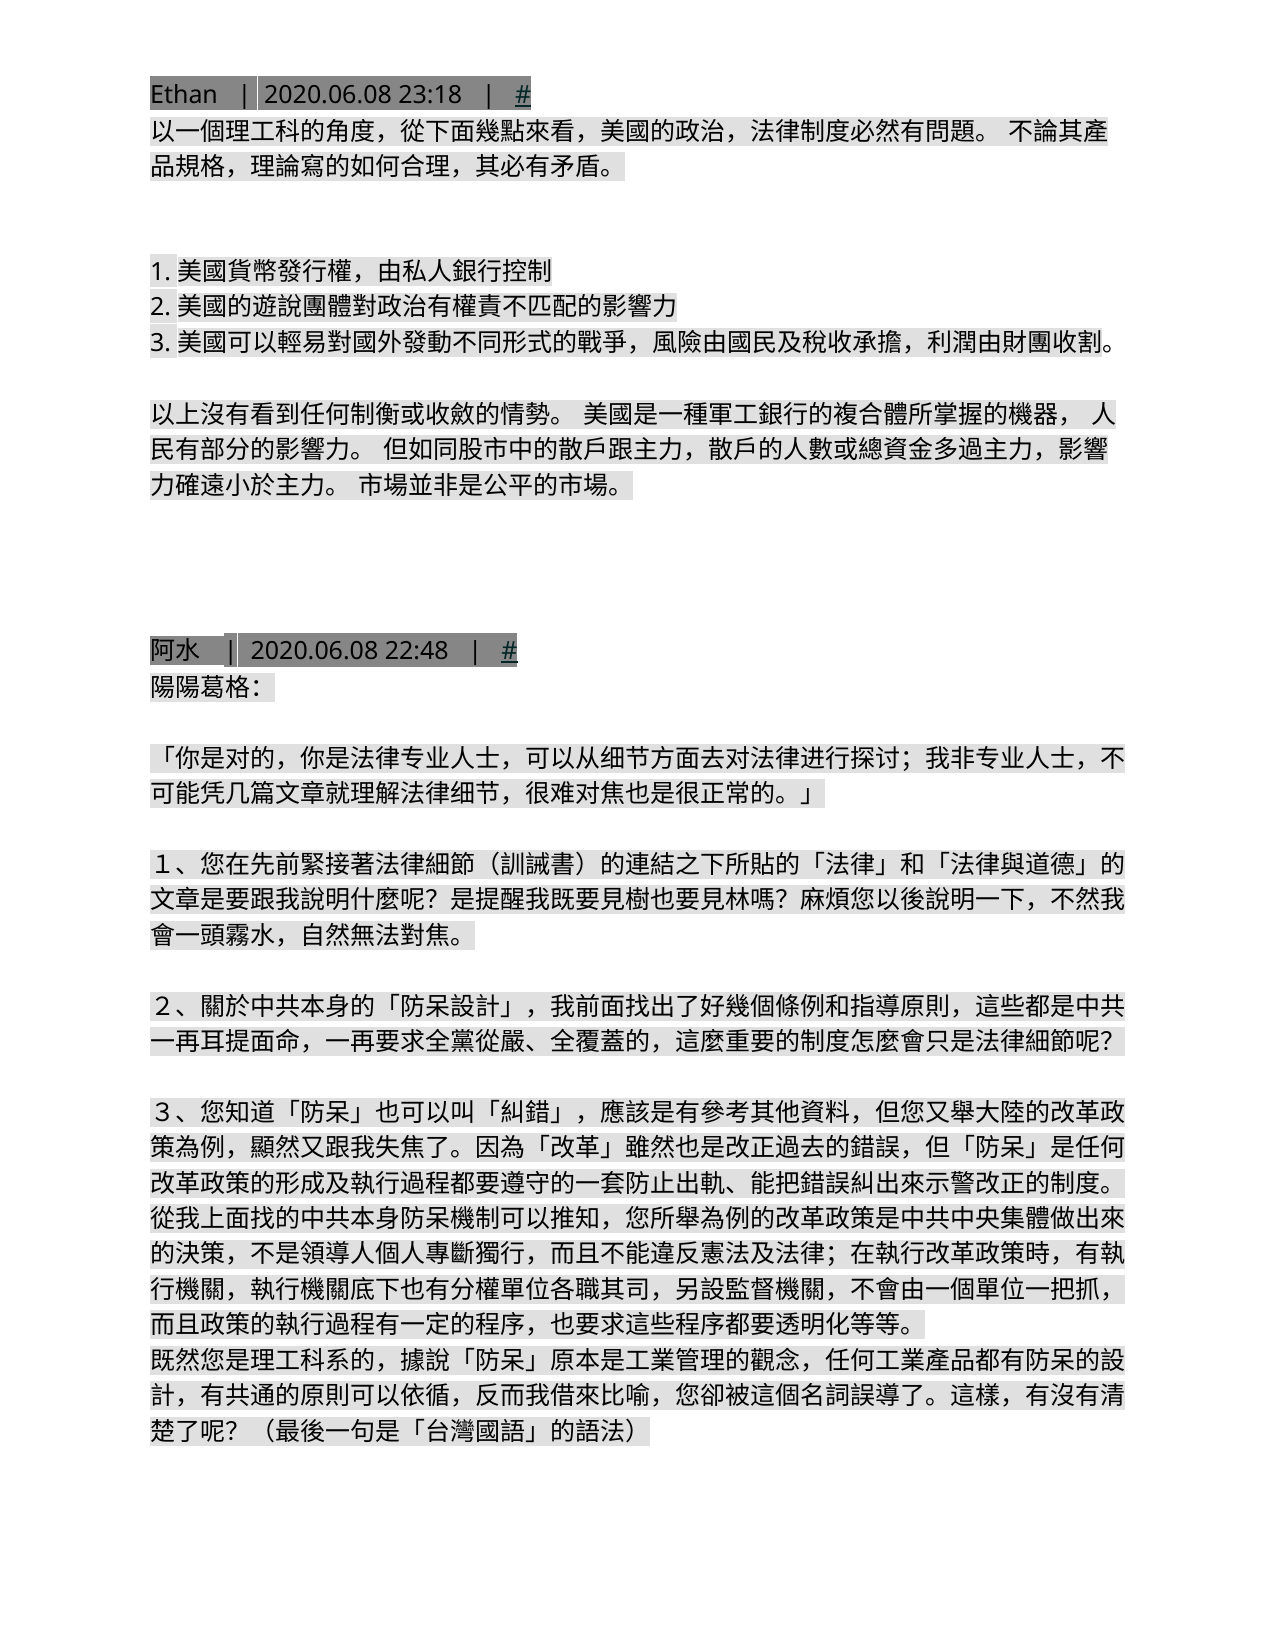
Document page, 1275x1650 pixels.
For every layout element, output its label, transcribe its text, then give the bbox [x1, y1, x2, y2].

text 以一個理工科的角度，從下面幾點來看，美國的政治，法律制度必然有問題。 不論其產品規格，理論寫的如何合理，其必有矛盾。 1. 美國貨幣發行權，由私人銀行控制 2. 美國的遊說團體對政治有權責不匹配的影響力 3. 美國可以輕易對國外發動不同形式的戰爭，風險由國民及稅收承擔，利潤由財團收割。 以上沒有看到任何制衡或收斂的情勢。 美國是一種軍工銀行的複合體所掌握的機器， 人民有部分的影響力。 但如同股市中的散戶跟主力，散戶的人數或總資金多過主力，影響力確遠小於主力。 市場並非是公平的市場。 [150, 110, 1125, 606]
text 陽陽葛格： 「你是对的，你是法律专业人士，可以从细节方面去对法律进行探讨；我非专业人士，不可能凭几篇文章就理解法律细节，很难对焦也是很正常的。」 １、您在先前緊接著法律細節（訓誡書）的連結之下所貼的「法律」和「法律與道德」的文章是要跟我說明什麼呢？是提醒我既要見樹也要見林嗎？麻煩您以後說明一下，不然我會一頭霧水，自然無法對焦。 ２、關於中共本身的「防呆設計」，我前面找出了好幾個條例和指導原則，這些都是中共一再耳提面命，一再要求全黨從嚴、全覆蓋的，這麼重要的制度怎麼會只是法律細節呢？ ３、您知道「防呆」也可以叫「糾錯」，應該是有參考其他資料，但您又舉大陸的改革政策為例，顯然又跟我失焦了。因為「改革」雖然也是改正過去的錯誤，但「防呆」是任何改革政策的形成及執行過程都要遵守的一套防止出軌、能把錯誤糾出來示警改正的制度。 從我上面找的中共本身防呆機制可以推知，您所舉為例的改革政策是中共中央集體做出來的決策，不是領導人個人專斷獨行，而且不能違反憲法及法律；在執行改革政策時，有執行機關，執行機關底下也有分權單位各職其司，另設監督機關，不會由一個單位一把抓，而且政策的執行過程有一定的程序，也要求這些程序都要透明化等等。 既然您是理工科系的，據說「防呆」原本是工業管理的觀念，任何工業產品都有防呆的設計，有共通的原則可以依循，反而我借來比喻，您卻被這個名詞誤導了。這樣，有沒有清楚了呢？（最後一句是「台灣國語」的語法） [150, 667, 1125, 1517]
text 阿水 | 2020.06.08 22:48 | # [150, 631, 1125, 667]
text Ethan | 2020.06.08 23:18 | # [150, 75, 1125, 110]
